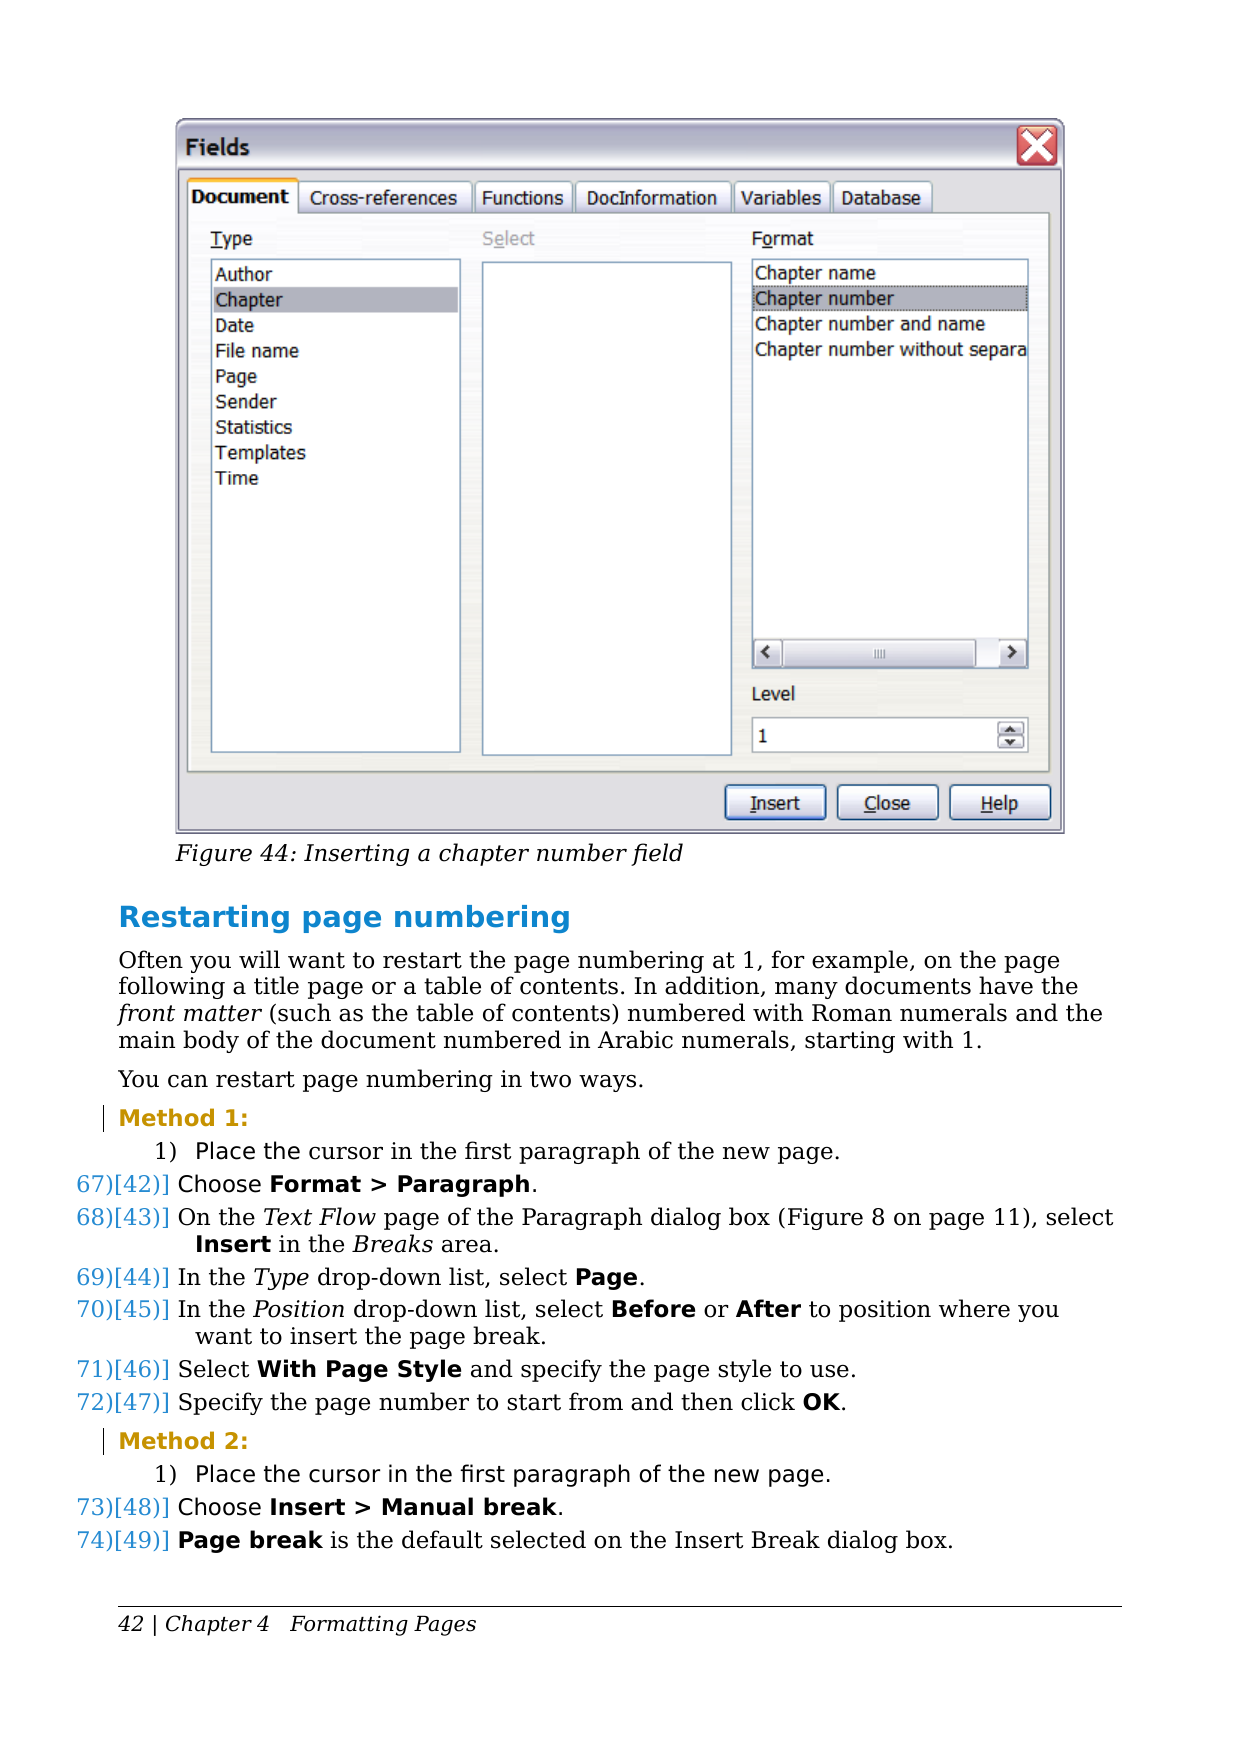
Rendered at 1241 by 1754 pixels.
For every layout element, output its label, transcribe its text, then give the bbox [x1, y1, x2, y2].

list Place the cursor in the first paragraph of the new page. [177, 1138, 1122, 1165]
picture [175, 118, 1065, 834]
list In the Type drop-down list, select Page. [177, 1264, 1122, 1290]
list In the Position drop-down list, select Before or After to position where you want to insert the page break. [177, 1297, 1122, 1350]
list Method 2: [118, 1428, 1122, 1455]
list Page break is the default selected on the Insert Break dialog box. [177, 1527, 1122, 1554]
subtitle Restarting page numbering [118, 901, 1122, 934]
list Place the cursor in the first paragraph of the new page. [177, 1461, 1122, 1488]
text Often you will want to restart the page numbering at 1, for example, on the page following a title page or a table of contents. In addition, many documents have the front matter (such as the table of contents) numbered with Roman numerals and the main body of the document numbered in Arabic numerals, starting with 1. [118, 947, 1122, 1053]
list Choose Insert > Manual break. [177, 1494, 1122, 1521]
list Select With Page Style and specify the page style to use. [177, 1356, 1122, 1383]
list Specify the page number to start from and then click OK. [177, 1389, 1122, 1416]
text Figure : Inserting a chapter number field [176, 840, 1065, 867]
list On the Text Flow page of the Paragraph dialog box (Figure 8 on page 11), select Insert in the Breaks area. [177, 1204, 1122, 1257]
text You can restart page numbering in two ways. [118, 1066, 1122, 1093]
list Choose Format > Paragraph. [177, 1171, 1122, 1198]
list Method 1: [118, 1105, 1122, 1132]
